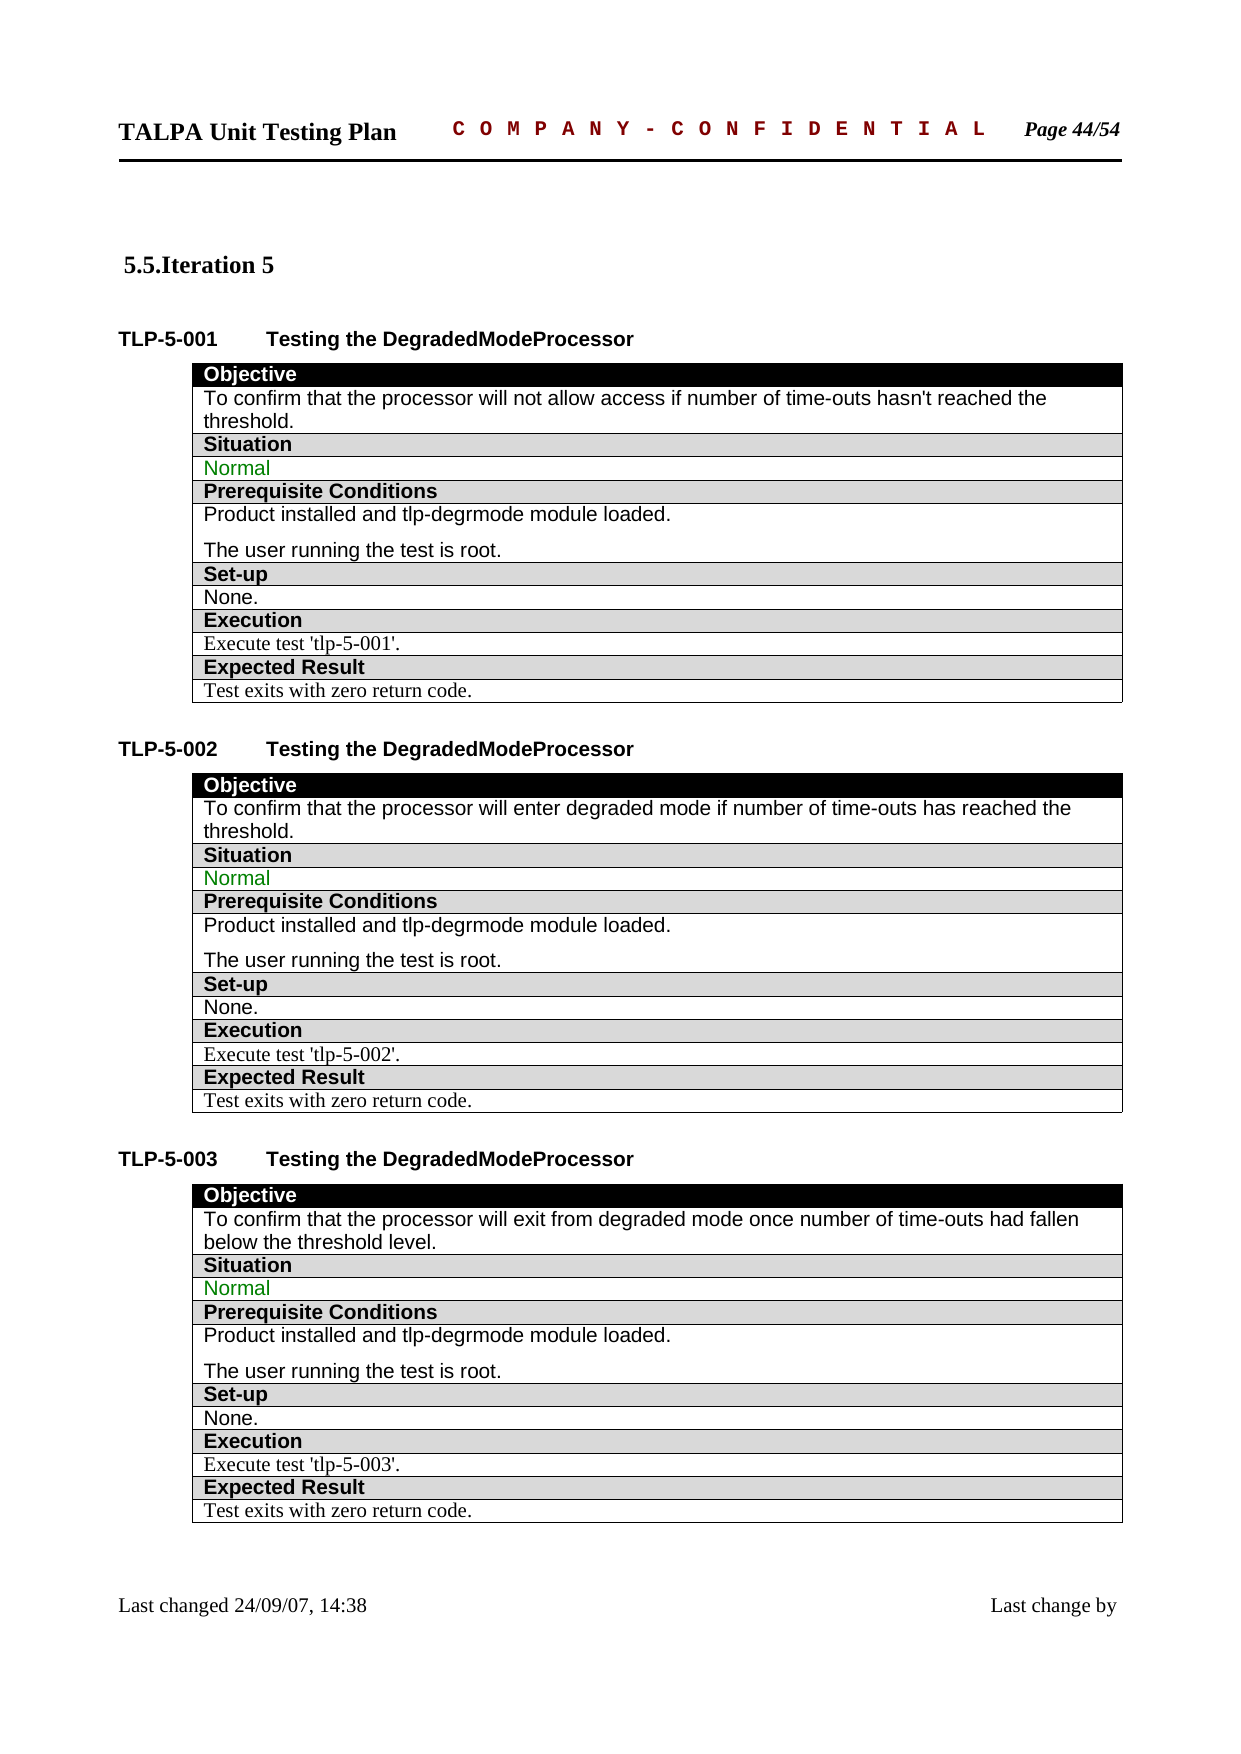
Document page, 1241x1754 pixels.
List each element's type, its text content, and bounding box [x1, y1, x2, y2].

table_cell Situation [193, 844, 1122, 867]
table_header Objective [193, 1185, 1122, 1207]
table_cell Prerequisite Conditions [193, 891, 1122, 913]
table_cell Expected Result [193, 656, 1122, 679]
table_cell Expected Result [193, 1066, 1122, 1089]
table_cell Normal [193, 457, 1122, 480]
table_cell None. [193, 997, 1122, 1019]
table_cell Execution [193, 610, 1122, 632]
table_cell Product installed and tlp-degrmode module loaded. The user running the test is root. [193, 1325, 1122, 1383]
table_cell Test exits with zero return code. [193, 1500, 1122, 1522]
table_cell Prerequisite Conditions [193, 1301, 1122, 1324]
table_cell To confirm that the processor will exit from degraded mode once number of time-outs had fallen below the threshold level. [193, 1208, 1122, 1254]
table_cell Test exits with zero return code. [193, 680, 1122, 702]
table_cell Execution [193, 1020, 1122, 1042]
table_cell Prerequisite Conditions [193, 481, 1122, 503]
table_cell Situation [193, 434, 1122, 456]
table_cell Normal [193, 868, 1122, 890]
table_cell Situation [193, 1255, 1122, 1277]
table_cell Set-up [193, 1384, 1122, 1406]
text TLP-5-002 Testing the DegradedModeProcessor [118, 737, 1122, 761]
table_cell Execute test 'tlp-5-002'. [193, 1043, 1122, 1065]
table_cell To confirm that the processor will enter degraded mode if number of time-outs has reached the threshold. [193, 798, 1122, 843]
table_cell Execute test 'tlp-5-001'. [193, 633, 1122, 655]
table_cell Execution [193, 1430, 1122, 1453]
table_cell Test exits with zero return code. [193, 1090, 1122, 1112]
table_cell Execute test 'tlp-5-003'. [193, 1454, 1122, 1476]
table_cell Expected Result [193, 1477, 1122, 1499]
table_cell Normal [193, 1278, 1122, 1300]
table_cell Set-up [193, 973, 1122, 996]
table_cell None. [193, 1407, 1122, 1429]
table_cell Product installed and tlp-degrmode module loaded. The user running the test is root. [193, 504, 1122, 562]
text TLP-5-003 Testing the DegradedModeProcessor [118, 1148, 1122, 1171]
table_header Objective [193, 364, 1122, 386]
table_header Objective [193, 774, 1122, 797]
text TLP-5-001 Testing the DegradedModeProcessor [118, 327, 1122, 350]
table_cell To confirm that the processor will not allow access if number of time-outs hasn't reached the threshold. [193, 387, 1122, 433]
table_cell None. [193, 586, 1122, 609]
table_cell Set-up [193, 563, 1122, 585]
table_cell Product installed and tlp-degrmode module loaded. The user running the test is root. [193, 914, 1122, 972]
subtitle Iteration 5 [124, 251, 1122, 279]
